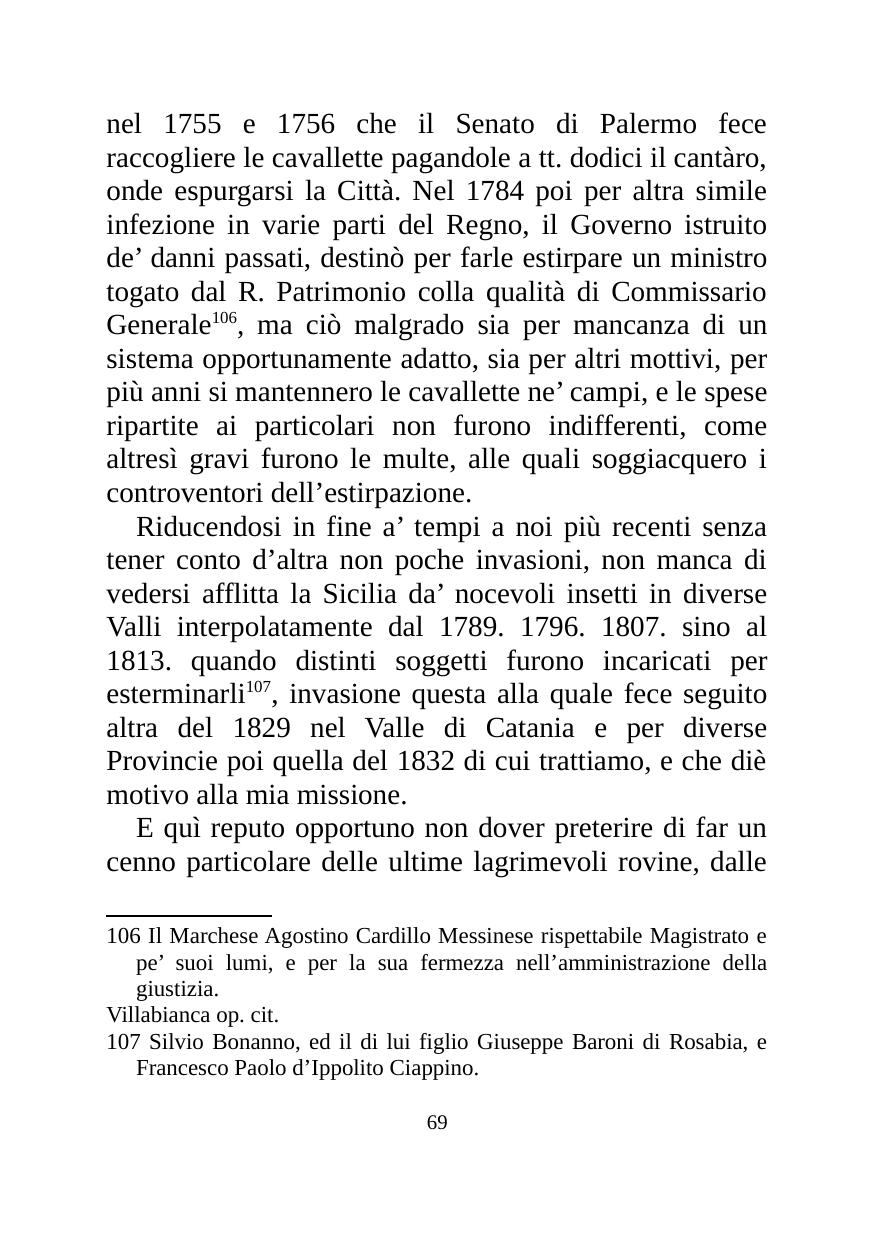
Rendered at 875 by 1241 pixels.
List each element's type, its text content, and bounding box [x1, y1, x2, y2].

text Villabianca op. cit. [106, 1001, 768, 1028]
text Il Marchese Agostino Cardillo Messinese rispettabile Magistrato e pe’ suoi lumi, e per la sua fermezza nell’amministrazione della giustizia. [106, 922, 768, 1001]
text nel 1755 e 1756 che il Senato di Palermo fece raccogliere le cavallette pagandole a tt. dodici il cantàro, onde espurgarsi la Città. Nel 1784 poi per altra simile infezione in varie parti del Regno, il Governo istruito de’ danni passati, destinò per farle estirpare un ministro togato dal R. Patrimonio colla qualità di Commissario Generale, ma ciò malgrado sia per mancanza di un sistema opportunamente adatto, sia per altri mottivi, per più anni si mantennero le cavallette ne’ campi, e le spese ripartite ai particolari non furono indifferenti, come altresì gravi furono le multe, alle quali soggiacquero i controventori dell’estirpazione. [106, 106, 768, 509]
text Riducendosi in fine a’ tempi a noi più recenti senza tener conto d’altra non poche invasioni, non manca di vedersi afflitta la Sicilia da’ nocevoli insetti in diverse Valli interpolatamente dal 1789. 1796. 1807. sino al 1813. quando distinti soggetti furono incaricati per esterminarli, invasione questa alla quale fece seguito altra del 1829 nel Valle di Catania e per diverse Provincie poi quella del 1832 di cui trattiamo, e che diè motivo alla mia missione. [106, 509, 768, 811]
text E quì reputo opportuno non dover preterire di far un cenno particolare delle ultime lagrimevoli rovine, dalle [106, 811, 768, 878]
text Silvio Bonanno, ed il di lui figlio Giuseppe Baroni di Rosabia, e Francesco Paolo d’Ippolito Ciappino. [106, 1028, 768, 1080]
